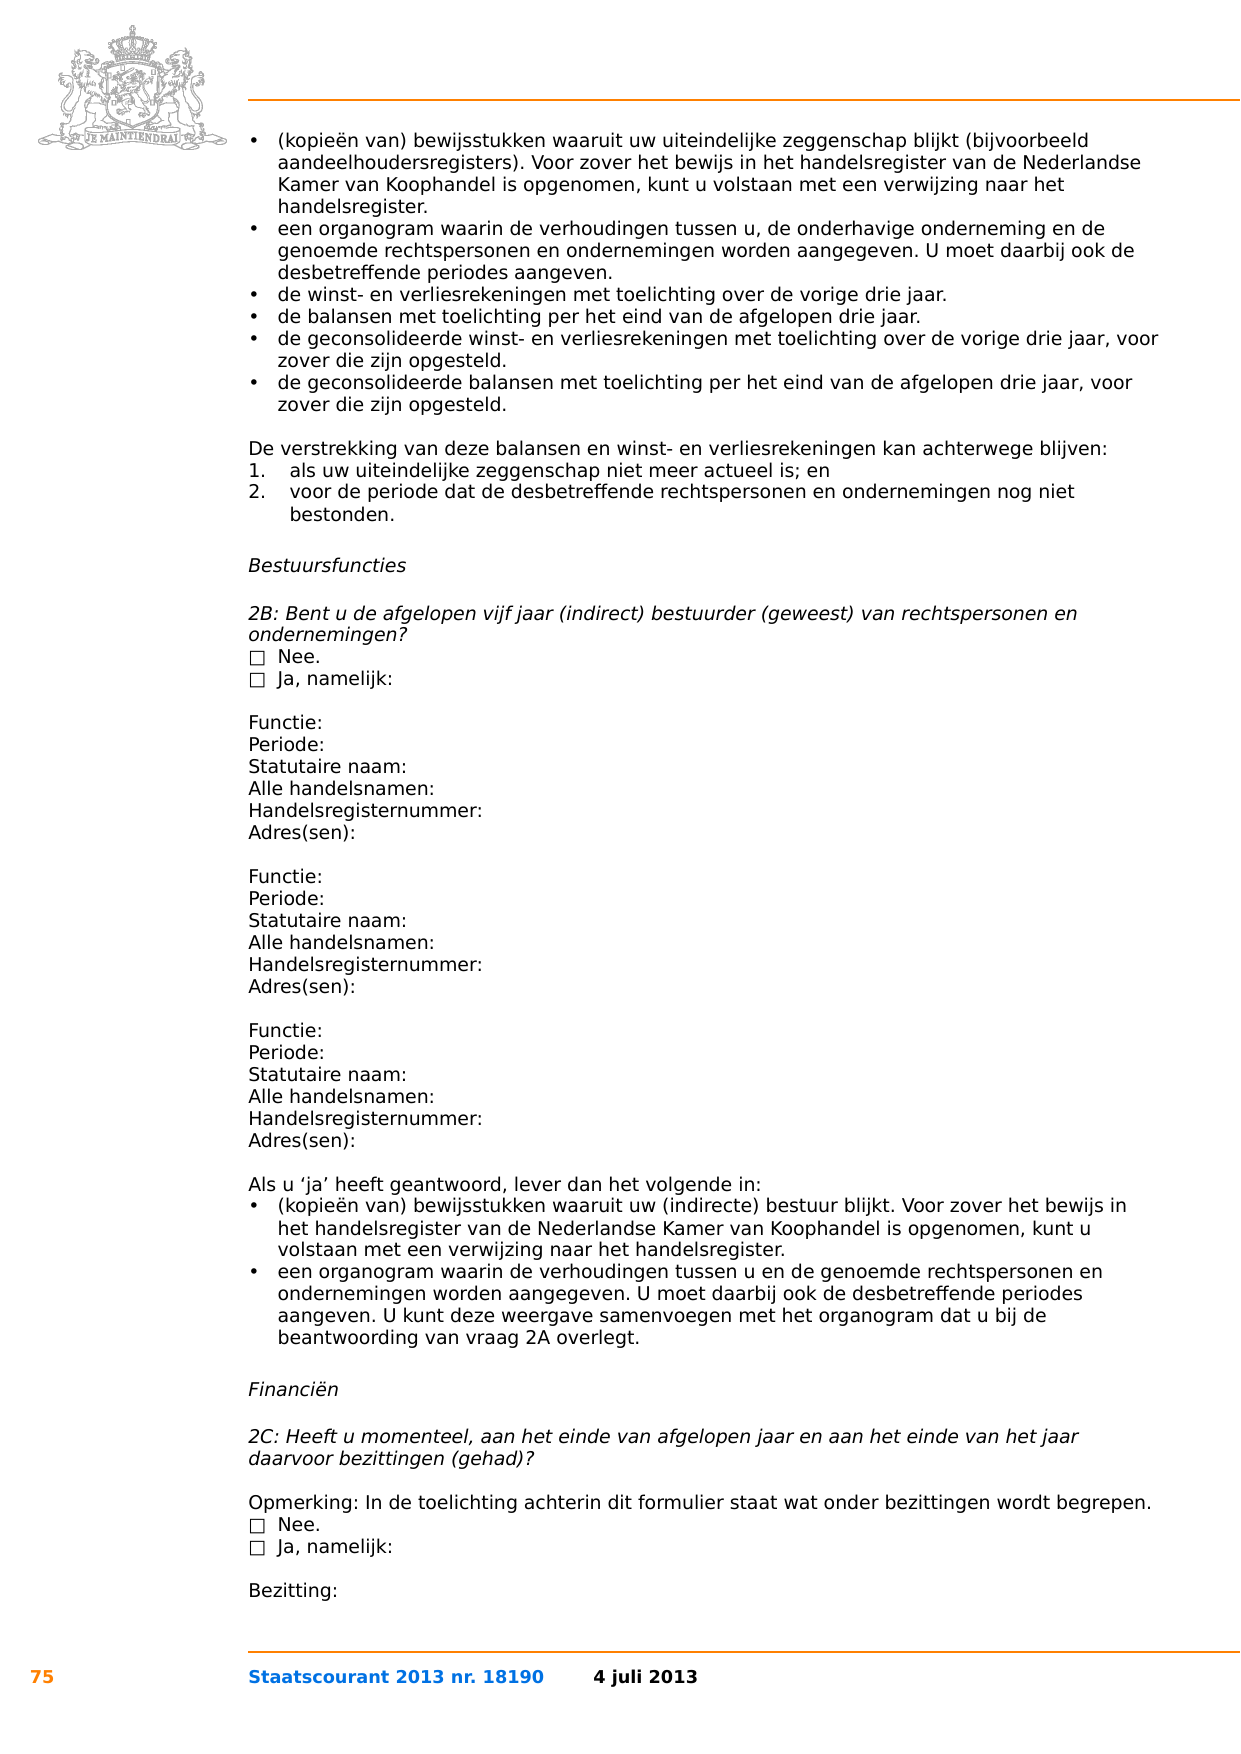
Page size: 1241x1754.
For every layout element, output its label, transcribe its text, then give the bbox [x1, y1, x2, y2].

text Opmerking: In de toelichting achterin dit formulier staat wat onder bezittingen wordt begrepen. [248, 1492, 1163, 1514]
text Periode: [248, 888, 1163, 910]
text Statutaire naam: [248, 756, 1163, 778]
text • de geconsolideerde winst- en verliesrekeningen met toelichting over de vorige drie jaar, voor zover die zijn opgesteld. [248, 328, 1163, 372]
text De verstrekking van deze balansen en winst- en verliesrekeningen kan achterwege blijven: [248, 437, 1163, 459]
subtitle Financiën [248, 1379, 1163, 1401]
text • een organogram waarin de verhoudingen tussen u, de onderhavige onderneming en de genoemde rechtspersonen en ondernemingen worden aangegeven. U moet daarbij ook de desbetreffende periodes aangeven. [248, 218, 1163, 284]
text Adres(sen): [248, 822, 1163, 844]
subtitle Bestuursfuncties [248, 555, 1163, 577]
text Statutaire naam: [248, 1064, 1163, 1086]
text Bezitting: [248, 1580, 1163, 1602]
text Alle handelsnamen: [248, 1086, 1163, 1108]
text 1. als uw uiteindelijke zeggenschap niet meer actueel is; en [248, 459, 1163, 481]
text Alle handelsnamen: [248, 932, 1163, 954]
subtitle 2C: Heeft u momenteel, aan het einde van afgelopen jaar en aan het einde van het jaar daarvoor bezittingen (gehad)? [248, 1426, 1163, 1470]
text Periode: [248, 1042, 1163, 1064]
text • de geconsolideerde balansen met toelichting per het eind van de afgelopen drie jaar, voor zover die zijn opgesteld. [248, 372, 1163, 416]
text Statutaire naam: [248, 910, 1163, 932]
text □ Nee. [248, 1514, 1163, 1536]
text Functie: [248, 866, 1163, 888]
text Periode: [248, 734, 1163, 756]
text □ Nee. [248, 646, 1163, 668]
text • (kopieën van) bewijsstukken waaruit uw uiteindelijke zeggenschap blijkt (bijvoorbeeld aandeelhoudersregisters). Voor zover het bewijs in het handelsregister van de Nederlandse Kamer van Koophandel is opgenomen, kunt u volstaan met een verwijzing naar het handelsregister. [248, 130, 1163, 218]
text □ Ja, namelijk: [248, 1536, 1163, 1558]
text Alle handelsnamen: [248, 778, 1163, 800]
text □ Ja, namelijk: [248, 668, 1163, 690]
text Handelsregisternummer: [248, 800, 1163, 822]
text Adres(sen): [248, 976, 1163, 998]
subtitle 2B: Bent u de afgelopen vijf jaar (indirect) bestuurder (geweest) van rechtspersonen en ondernemingen? [248, 602, 1163, 646]
text • de winst- en verliesrekeningen met toelichting over de vorige drie jaar. [248, 284, 1163, 306]
picture [38, 25, 227, 150]
text • de balansen met toelichting per het eind van de afgelopen drie jaar. [248, 306, 1163, 328]
text 2. voor de periode dat de desbetreffende rechtspersonen en ondernemingen nog niet bestonden. [248, 481, 1163, 525]
text • een organogram waarin de verhoudingen tussen u en de genoemde rechtspersonen en ondernemingen worden aangegeven. U moet daarbij ook de desbetreffende periodes aangeven. U kunt deze weergave samenvoegen met het organogram dat u bij de beantwoording van vraag 2A overlegt. [248, 1261, 1163, 1349]
text Handelsregisternummer: [248, 954, 1163, 976]
text Functie: [248, 712, 1163, 734]
text Functie: [248, 1020, 1163, 1042]
text Adres(sen): [248, 1129, 1163, 1152]
text • (kopieën van) bewijsstukken waaruit uw (indirecte) bestuur blijkt. Voor zover het bewijs in het handelsregister van de Nederlandse Kamer van Koophandel is opgenomen, kunt u volstaan met een verwijzing naar het handelsregister. [248, 1195, 1163, 1261]
text Als u ‘ja’ heeft geantwoord, lever dan het volgende in: [248, 1173, 1163, 1195]
text Handelsregisternummer: [248, 1108, 1163, 1129]
